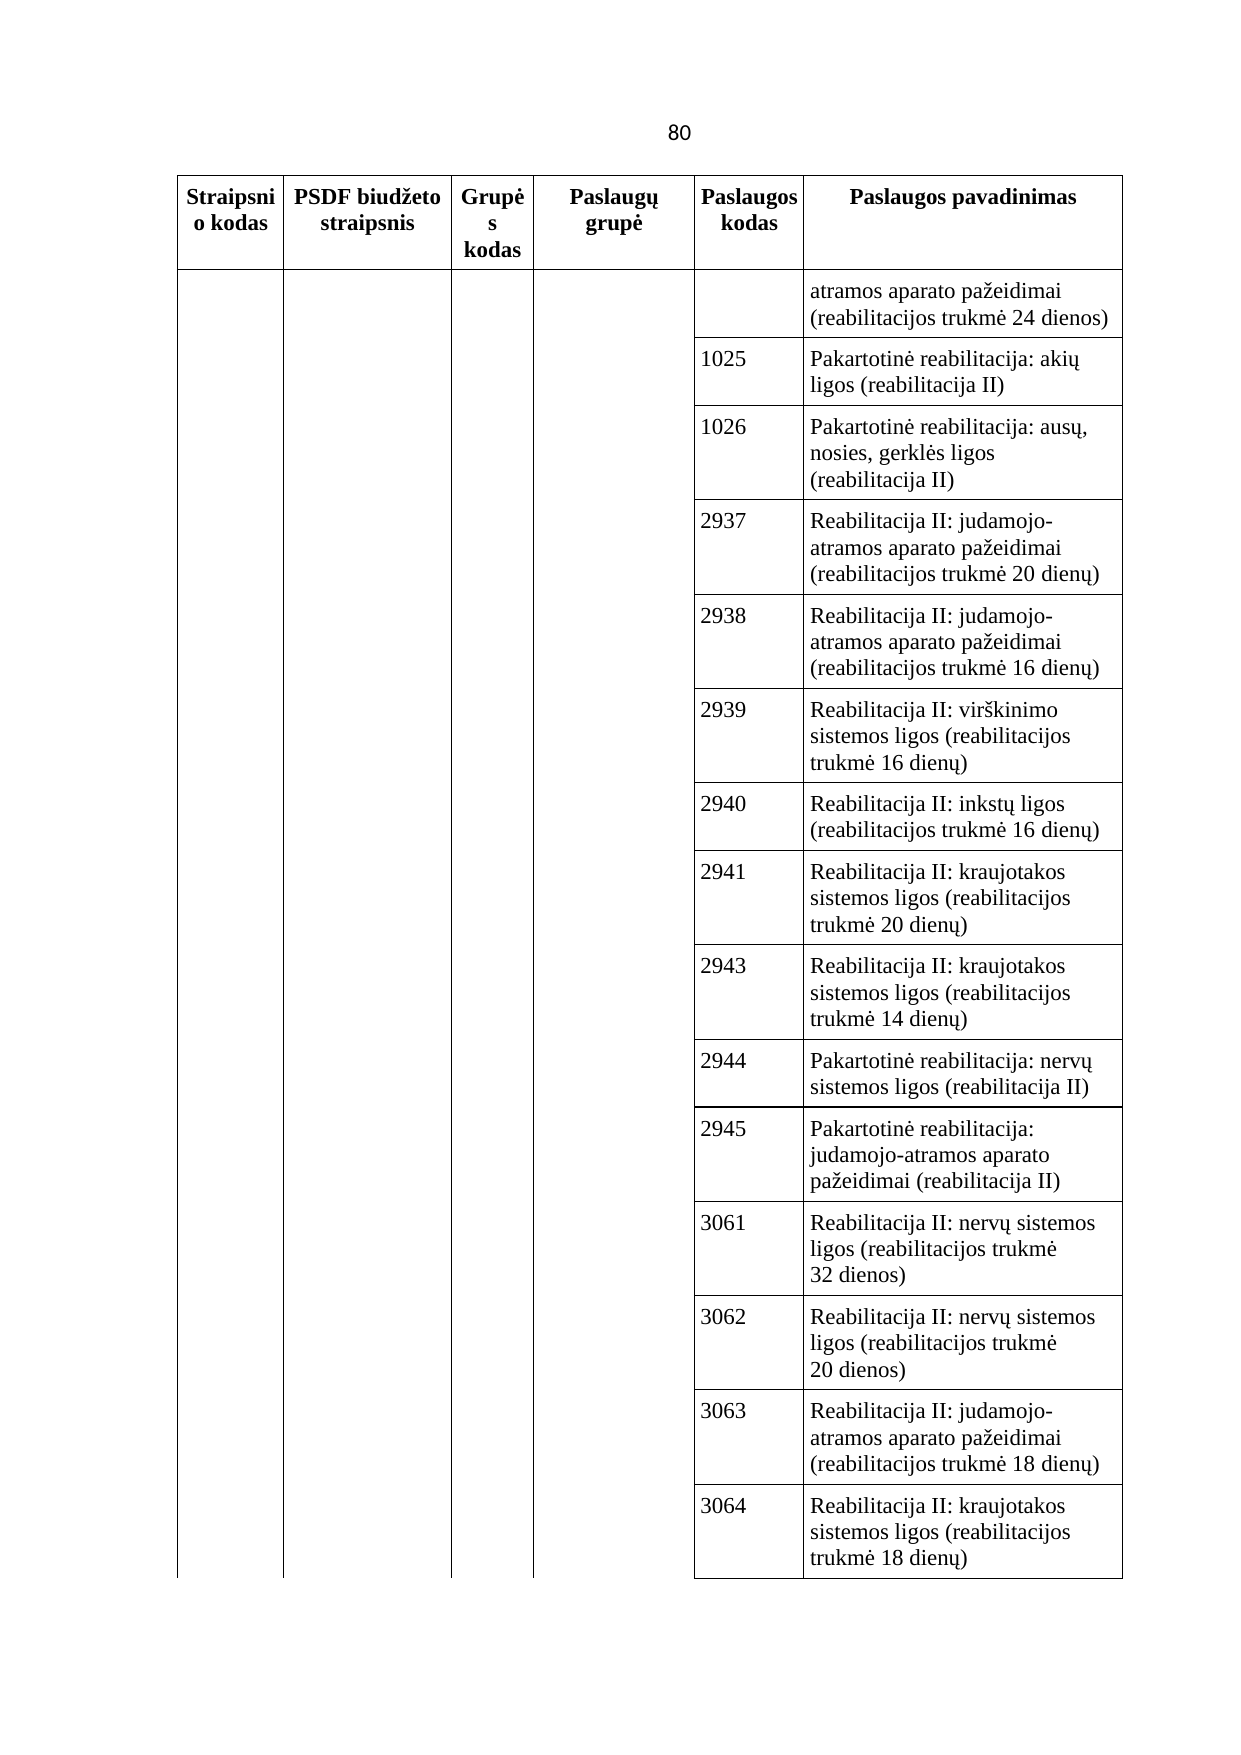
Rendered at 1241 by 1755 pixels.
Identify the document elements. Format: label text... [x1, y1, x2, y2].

table_cell [178, 944, 283, 1038]
table_header Paslaugų grupė [534, 176, 694, 269]
table_cell 1025 [695, 338, 803, 405]
table_cell [695, 270, 803, 337]
table_cell [452, 1201, 533, 1295]
table_cell [284, 688, 451, 782]
table_cell [284, 1201, 451, 1295]
table_header PSDF biudžeto straipsnis [284, 176, 451, 269]
table_cell [452, 1106, 533, 1201]
table_cell [178, 270, 283, 337]
table_cell [284, 594, 451, 688]
table_cell [534, 499, 694, 593]
table_cell [452, 782, 533, 850]
table_cell [534, 782, 694, 850]
table_cell Reabilitacija II: judamojo-atramos aparato pažeidimai (reabilitacijos trukmė 18 dienų) [804, 1390, 1122, 1483]
table_cell Reabilitacija II: nervų sistemos ligos (reabilitacijos trukmė 32 dienos) [804, 1202, 1122, 1295]
table_header Grupės kodas [452, 176, 533, 269]
table_cell [178, 594, 283, 688]
table_cell [452, 1484, 533, 1578]
table_cell [284, 270, 451, 337]
table_cell [178, 1201, 283, 1295]
table_cell Pakartotinė reabilitacija: akių ligos (reabilitacija II) [804, 338, 1122, 405]
table_cell [452, 270, 533, 337]
table_cell [534, 405, 694, 499]
table_cell [534, 1201, 694, 1295]
table_cell [178, 337, 283, 405]
table_cell Reabilitacija II: kraujotakos sistemos ligos (reabilitacijos trukmė 18 dienų) [804, 1485, 1122, 1578]
table_cell [534, 1484, 694, 1578]
table_header Paslaugos pavadinimas [804, 176, 1122, 269]
table_cell [178, 782, 283, 850]
table_cell [534, 1389, 694, 1483]
table_cell Reabilitacija II: inkstų ligos (reabilitacijos trukmė 16 dienų) [804, 783, 1122, 850]
table_cell [284, 1039, 451, 1106]
table_cell [452, 1039, 533, 1106]
table_cell [452, 944, 533, 1038]
table_cell Reabilitacija II: virškinimo sistemos ligos (reabilitacijos trukmė 16 dienų) [804, 689, 1122, 782]
table_cell [534, 270, 694, 337]
table_cell [534, 850, 694, 944]
table_cell [284, 1295, 451, 1389]
table_cell [178, 499, 283, 593]
table_cell [178, 1389, 283, 1483]
table_cell [178, 1106, 283, 1201]
table_cell [452, 499, 533, 593]
table_cell [284, 944, 451, 1038]
table_cell [284, 782, 451, 850]
table_cell [452, 594, 533, 688]
table_cell 2943 [695, 945, 803, 1038]
table_cell [284, 337, 451, 405]
table_cell [284, 499, 451, 593]
table_cell [452, 1389, 533, 1483]
table_cell 3062 [695, 1296, 803, 1389]
table_cell 2945 [695, 1108, 803, 1201]
table_cell Pakartotinė reabilitacija: judamojo-atramos aparato pažeidimai (reabilitacija II) [804, 1108, 1122, 1201]
table_cell Reabilitacija II: judamojo-atramos aparato pažeidimai (reabilitacijos trukmė 20 dienų) [804, 500, 1122, 593]
table_cell [534, 688, 694, 782]
table_cell [284, 1484, 451, 1578]
table_cell [452, 688, 533, 782]
table_cell [534, 1039, 694, 1106]
table_cell [178, 1484, 283, 1578]
table_cell [284, 1106, 451, 1201]
table_header Paslaugos kodas [695, 176, 803, 269]
table_cell 2939 [695, 689, 803, 782]
table_cell [534, 337, 694, 405]
table_cell [178, 850, 283, 944]
table_cell Pakartotinė reabilitacija: ausų, nosies, gerklės ligos (reabilitacija II) [804, 406, 1122, 499]
table_cell [284, 1389, 451, 1483]
table_cell atramos aparato pažeidimai (reabilitacijos trukmė 24 dienos) [804, 270, 1122, 337]
table_cell [534, 1106, 694, 1201]
table_cell [452, 850, 533, 944]
table_cell 2938 [695, 595, 803, 688]
table_cell 3063 [695, 1390, 803, 1483]
table_cell [178, 405, 283, 499]
table_cell [284, 405, 451, 499]
table_cell [452, 1295, 533, 1389]
table_cell [178, 688, 283, 782]
table_cell Reabilitacija II: judamojo-atramos aparato pažeidimai (reabilitacijos trukmė 16 dienų) [804, 595, 1122, 688]
table_cell 3064 [695, 1485, 803, 1578]
table_cell 3061 [695, 1202, 803, 1295]
table_header Straipsnio kodas [178, 176, 283, 269]
table_cell Reabilitacija II: kraujotakos sistemos ligos (reabilitacijos trukmė 14 dienų) [804, 945, 1122, 1038]
table_cell Reabilitacija II: nervų sistemos ligos (reabilitacijos trukmė 20 dienos) [804, 1296, 1122, 1389]
table_cell 2937 [695, 500, 803, 593]
table_cell 2941 [695, 851, 803, 944]
table_cell [178, 1039, 283, 1106]
table_cell [534, 944, 694, 1038]
table_cell Reabilitacija II: kraujotakos sistemos ligos (reabilitacijos trukmė 20 dienų) [804, 851, 1122, 944]
table_cell [534, 1295, 694, 1389]
table_cell 2940 [695, 783, 803, 850]
table_cell [534, 594, 694, 688]
table_cell [284, 850, 451, 944]
table_cell 2944 [695, 1040, 803, 1106]
table_cell Pakartotinė reabilitacija: nervų sistemos ligos (reabilitacija II) [804, 1040, 1122, 1106]
table_cell [178, 1295, 283, 1389]
table_cell 1026 [695, 406, 803, 499]
table_cell [452, 405, 533, 499]
table_cell [452, 337, 533, 405]
